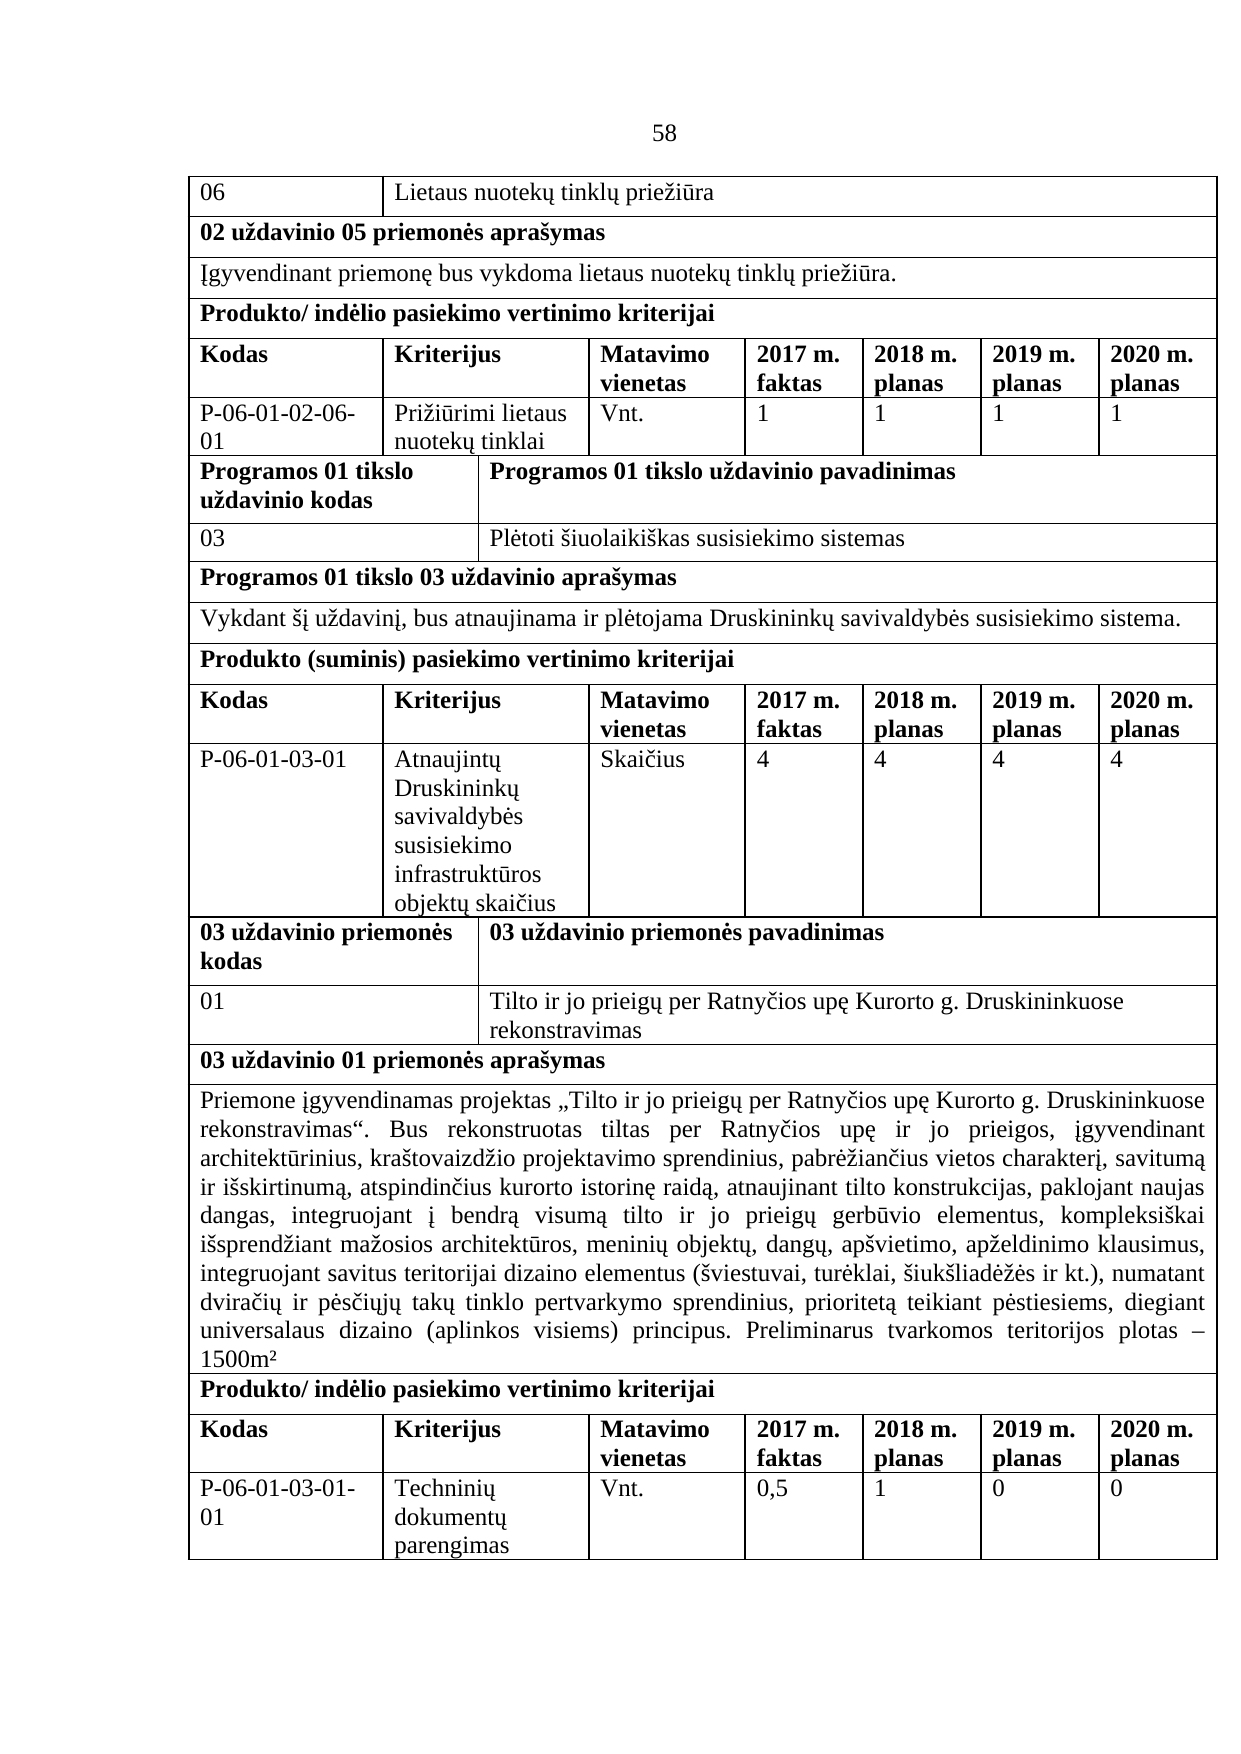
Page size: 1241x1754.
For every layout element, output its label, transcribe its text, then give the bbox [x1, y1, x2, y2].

table_cell Atnaujintų Druskininkų savivaldybės susisiekimo infrastruktūros objektų skaičius [384, 744, 588, 916]
table_cell Kriterijus [384, 339, 588, 397]
table_cell 2017 m. faktas [746, 1415, 862, 1472]
table_cell 4 [864, 744, 980, 916]
table_cell 03 uždavinio priemonės kodas [190, 918, 478, 985]
table_cell 2019 m. planas [982, 339, 1098, 397]
table_cell Vnt. [590, 398, 744, 455]
table_cell Vnt. [590, 1473, 744, 1559]
table_cell 06 [190, 177, 382, 216]
table_cell 2020 m. planas [1100, 685, 1216, 743]
table_cell 2018 m. planas [864, 685, 980, 743]
table_cell P-06-01-03-01 [190, 744, 382, 916]
table_cell Kodas [190, 1415, 382, 1472]
table_cell 01 [190, 986, 478, 1044]
table_cell Įgyvendinant priemonę bus vykdoma lietaus nuotekų tinklų priežiūra. [190, 258, 1216, 297]
table_cell 03 [190, 524, 478, 561]
table_cell 2017 m. faktas [746, 685, 862, 743]
table_cell 2020 m. planas [1100, 1415, 1216, 1472]
table_cell 2019 m. planas [982, 1415, 1098, 1472]
table_cell Prižiūrimi lietaus nuotekų tinklai [384, 398, 588, 455]
table_cell Plėtoti šiuolaikiškas susisiekimo sistemas [479, 524, 1216, 561]
table_cell Kriterijus [384, 685, 588, 743]
table_cell 1 [746, 398, 862, 455]
table_cell Kriterijus [384, 1415, 588, 1472]
table_cell Matavimo vienetas [590, 685, 744, 743]
table_cell Programos 01 tikslo uždavinio pavadinimas [479, 456, 1216, 522]
table_cell 03 uždavinio 01 priemonės aprašymas [190, 1045, 1216, 1084]
table_cell Tilto ir jo prieigų per Ratnyčios upę Kurorto g. Druskininkuose rekonstravimas [479, 986, 1216, 1044]
table_cell Matavimo vienetas [590, 339, 744, 397]
table_cell Lietaus nuotekų tinklų priežiūra [384, 177, 1216, 216]
table_cell Priemone įgyvendinamas projektas „Tilto ir jo prieigų per Ratnyčios upę Kurorto g. Druskininkuose rekonstravimas“. Bus rekonstruotas tiltas per Ratnyčios upę ir jo prieigos, įgyvendinant architektūrinius, kraštovaizdžio projektavimo sprendinius, pabrėžiančius vietos charakterį, savitumą ir išskirtinumą, atspindinčius kurorto istorinę raidą, atnaujinant tilto konstrukcijas, paklojant naujas dangas, integruojant į bendrą visumą tilto ir jo prieigų gerbūvio elementus, kompleksiškai išsprendžiant mažosios architektūros, meninių objektų, dangų, apšvietimo, apželdinimo klausimus, integruojant savitus teritorijai dizaino elementus (šviestuvai, turėklai, šiukšliadėžės ir kt.), numatant dviračių ir pėsčiųjų takų tinklo pertvarkymo sprendinius, prioritetą teikiant pėstiesiems, diegiant universalaus dizaino (aplinkos visiems) principus. Preliminarus tvarkomos teritorijos plotas – 1500m² [190, 1085, 1216, 1373]
table_cell 2019 m. planas [982, 685, 1098, 743]
table_cell Produkto/ indėlio pasiekimo vertinimo kriterijai [190, 299, 1216, 338]
table_cell 0 [982, 1473, 1098, 1559]
table_cell 1 [1100, 398, 1216, 455]
table_cell P-06-01-02-06-01 [190, 398, 382, 455]
table_cell 4 [1100, 744, 1216, 916]
table_cell 2020 m. planas [1100, 339, 1216, 397]
table_cell 1 [864, 398, 980, 455]
table_cell 0,5 [746, 1473, 862, 1559]
table_cell 1 [864, 1473, 980, 1559]
table_cell Programos 01 tikslo 03 uždavinio aprašymas [190, 562, 1216, 602]
table_cell 2018 m. planas [864, 339, 980, 397]
table_cell 4 [982, 744, 1098, 916]
table_cell 2018 m. planas [864, 1415, 980, 1472]
table_cell P-06-01-03-01-01 [190, 1473, 382, 1559]
table_cell Kodas [190, 685, 382, 743]
table_cell Produkto/ indėlio pasiekimo vertinimo kriterijai [190, 1374, 1216, 1413]
table_cell Skaičius [590, 744, 744, 916]
table_cell 0 [1100, 1473, 1216, 1559]
table_cell Programos 01 tikslo uždavinio kodas [190, 456, 478, 522]
table_cell Produkto (suminis) pasiekimo vertinimo kriterijai [190, 644, 1216, 684]
table_cell 02 uždavinio 05 priemonės aprašymas [190, 217, 1216, 257]
table_cell Vykdant šį uždavinį, bus atnaujinama ir plėtojama Druskininkų savivaldybės susisiekimo sistema. [190, 603, 1216, 643]
table_cell 4 [746, 744, 862, 916]
table_cell Techninių dokumentų parengimas [384, 1473, 588, 1559]
table_cell 03 uždavinio priemonės pavadinimas [479, 918, 1216, 985]
table_cell Matavimo vienetas [590, 1415, 744, 1472]
table_cell 1 [982, 398, 1098, 455]
table_cell Kodas [190, 339, 382, 397]
table_cell 2017 m. faktas [746, 339, 862, 397]
